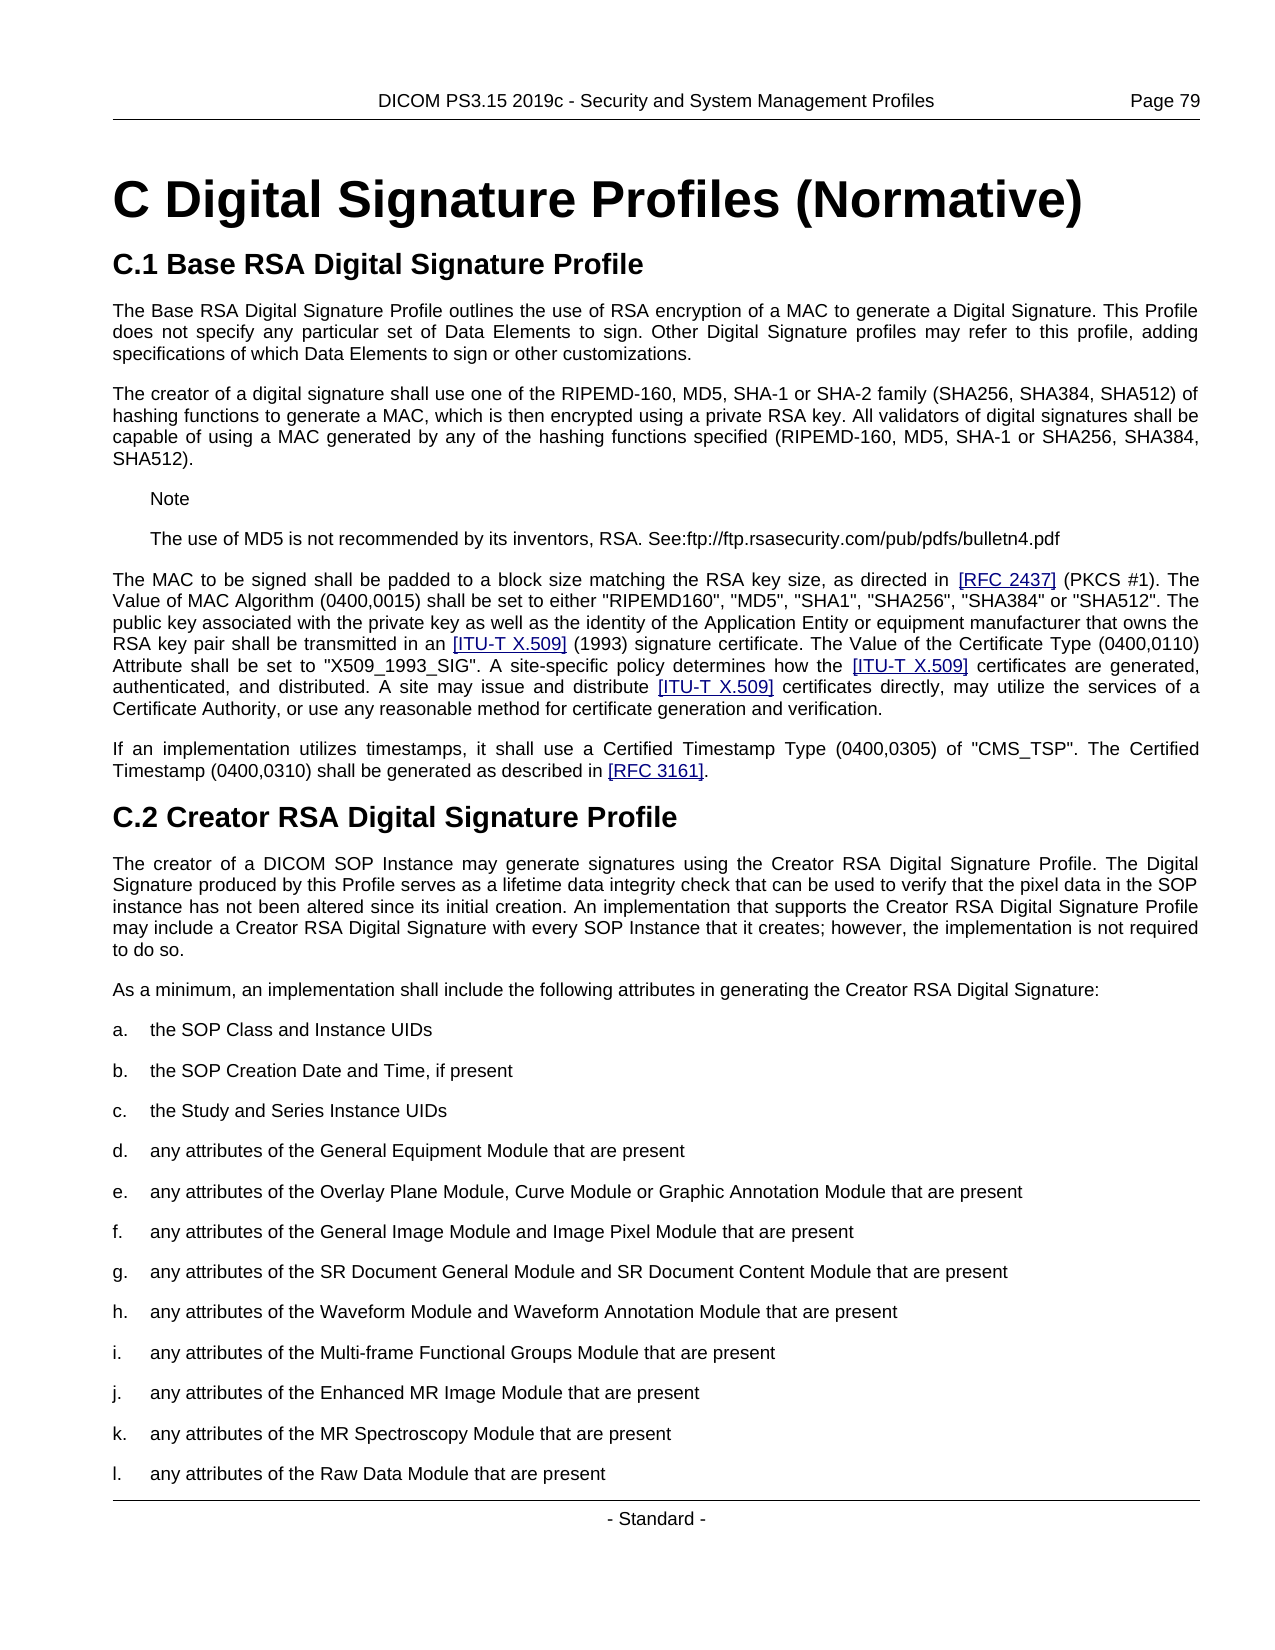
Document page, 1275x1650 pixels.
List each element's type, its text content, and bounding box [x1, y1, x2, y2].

text l. any attributes of the Raw Data Module that are present [112, 1463, 1200, 1484]
text d. any attributes of the General Equipment Module that are present [112, 1140, 1200, 1162]
text k. any attributes of the MR Spectroscopy Module that are present [112, 1422, 1200, 1444]
text i. any attributes of the Multi-frame Functional Groups Module that are present [112, 1342, 1200, 1363]
text Note [150, 488, 1162, 509]
text C Digital Signature Profiles (Normative) [112, 169, 1200, 228]
text a. the SOP Class and Instance UIDs [112, 1019, 1200, 1041]
text j. any attributes of the Enhanced MR Image Module that are present [112, 1382, 1200, 1403]
text The Base RSA Digital Signature Profile outlines the use of RSA encryption of a MAC to generate a Digital Signature. This Profile does not specify any particular set of Data Elements to sign. Other Digital Signature profiles may refer to this profile, adding specifications of which Data Elements to sign or other customizations. [112, 299, 1200, 364]
text c. the Study and Series Instance UIDs [112, 1100, 1200, 1121]
text The creator of a DICOM SOP Instance may generate signatures using the Creator RSA Digital Signature Profile. The Digital Signature produced by this Profile serves as a lifetime data integrity check that can be used to verify that the pixel data in the SOP instance has not been altered since its initial creation. An implementation that supports the Creator RSA Digital Signature Profile may include a Creator RSA Digital Signature with every SOP Instance that it creates; however, the implementation is not required to do so. [112, 852, 1200, 960]
text e. any attributes of the Overlay Plane Module, Curve Module or Graphic Annotation Module that are present [112, 1180, 1200, 1202]
text As a minimum, an implementation shall include the following attributes in generating the Creator RSA Digital Signature: [112, 979, 1200, 1000]
text If an implementation utilizes timestamps, it shall use a Certified Timestamp Type (0400,0305) of "CMS_TSP". The Certified Timestamp (0400,0310) shall be generated as described in [RFC 3161]. [112, 738, 1200, 781]
text The use of MD5 is not recommended by its inventors, RSA. See:ftp://ftp.rsasecurity.com/pub/pdfs/bulletn4.pdf [150, 528, 1162, 550]
text C.2 Creator RSA Digital Signature Profile [112, 800, 1200, 833]
text b. the SOP Creation Date and Time, if present [112, 1059, 1200, 1081]
text f. any attributes of the General Image Module and Image Pixel Module that are present [112, 1221, 1200, 1242]
text h. any attributes of the Waveform Module and Waveform Annotation Module that are present [112, 1301, 1200, 1323]
text C.1 Base RSA Digital Signature Profile [112, 247, 1200, 281]
text The creator of a digital signature shall use one of the RIPEMD-160, MD5, SHA-1 or SHA-2 family (SHA256, SHA384, SHA512) of hashing functions to generate a MAC, which is then encrypted using a private RSA key. All validators of digital signatures shall be capable of using a MAC generated by any of the hashing functions specified (RIPEMD-160, MD5, SHA-1 or SHA256, SHA384, SHA512). [112, 383, 1200, 469]
text g. any attributes of the SR Document General Module and SR Document Content Module that are present [112, 1261, 1200, 1283]
text The MAC to be signed shall be padded to a block size matching the RSA key size, as directed in [RFC 2437] (PKCS #1). The Value of MAC Algorithm (0400,0015) shall be set to either "RIPEMD160", "MD5", "SHA1", "SHA256", "SHA384" or "SHA512". The public key associated with the private key as well as the identity of the Application Entity or equipment manufacturer that owns the RSA key pair shall be transmitted in an [ITU-T X.509] (1993) signature certificate. The Value of the Certificate Type (0400,0110) Attribute shall be set to "X509_1993_SIG". A site-specific policy determines how the [ITU-T X.509] certificates are generated, authenticated, and distributed. A site may issue and distribute [ITU-T X.509] certificates directly, may utilize the services of a Certificate Authority, or use any reasonable method for certificate generation and verification. [112, 568, 1200, 719]
